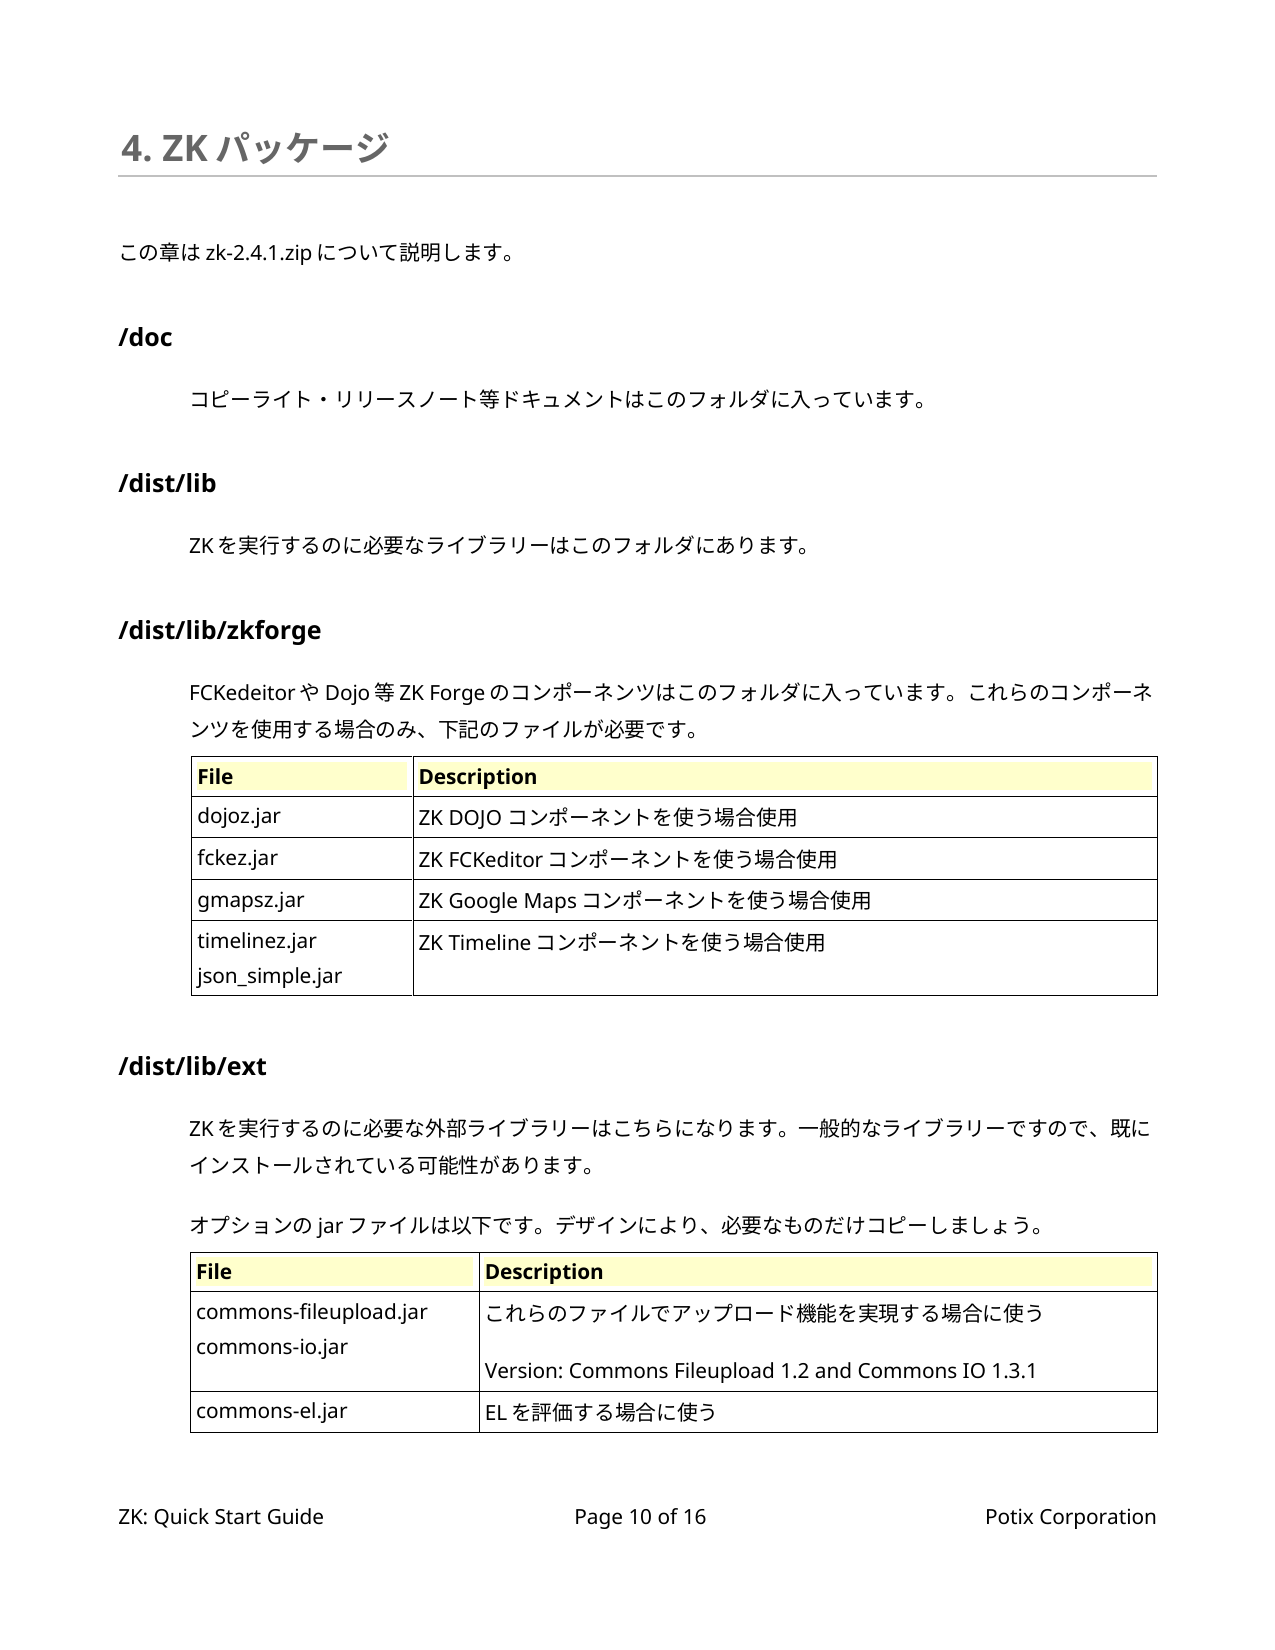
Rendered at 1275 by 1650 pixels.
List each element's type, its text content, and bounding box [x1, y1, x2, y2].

table_cell ZK DOJO コンポーネントを使う場合使用 [414, 797, 1157, 837]
subtitle /doc [118, 319, 1157, 353]
table_cell fckez.jar [192, 838, 412, 879]
table_cell これらのファイルでアップロード機能を実現する場合に使う Version: Commons Fileupload 1.2 and Commons IO 1.3.1 [480, 1292, 1157, 1391]
text オプションのjarファイルは以下です。デザインにより、必要なものだけコピーしましょう。 [189, 1209, 1157, 1239]
subtitle /dist/lib [118, 466, 1157, 500]
table_cell ELを評価する場合に使う [480, 1392, 1157, 1432]
table_header Description [480, 1253, 1157, 1291]
table_cell gmapsz.jar [192, 880, 412, 920]
table_cell ZK FCKeditorコンポーネントを使う場合使用 [414, 838, 1157, 879]
table_header File [192, 757, 412, 796]
text ZKを実行するのに必要な外部ライブラリーはこちらになります。一般的なライブラリーですので、既にインストールされている可能性があります。 [189, 1112, 1157, 1180]
text ZKを実行するのに必要なライブラリーはこのフォルダにあります。 [189, 529, 1157, 559]
text この章はzk-2.4.1.zipについて説明します。 [118, 236, 1157, 266]
table_header File [191, 1253, 479, 1291]
table_cell ZK Timelineコンポーネントを使う場合使用 [414, 921, 1157, 995]
table_cell commons-el.jar [191, 1392, 479, 1432]
subtitle /dist/lib/ext [118, 1049, 1157, 1083]
table_cell commons-fileupload.jar commons-io.jar [191, 1292, 479, 1391]
table_cell ZK Google Mapsコンポーネントを使う場合使用 [414, 880, 1157, 920]
table_cell dojoz.jar [192, 797, 412, 837]
table_header Description [414, 757, 1157, 796]
table_cell timelinez.jar json_simple.jar [192, 921, 412, 995]
text FCKedeitorやDojo等ZK Forgeのコンポーネンツはこのフォルダに入っています。これらのコンポーネンツを使用する場合のみ、下記のファイルが必要です。 [189, 676, 1157, 744]
subtitle 4. ZKパッケージ [118, 118, 1157, 175]
subtitle /dist/lib/zkforge [118, 613, 1157, 647]
text コピーライト・リリースノート等ドキュメントはこのフォルダに入っています。 [189, 383, 1157, 413]
